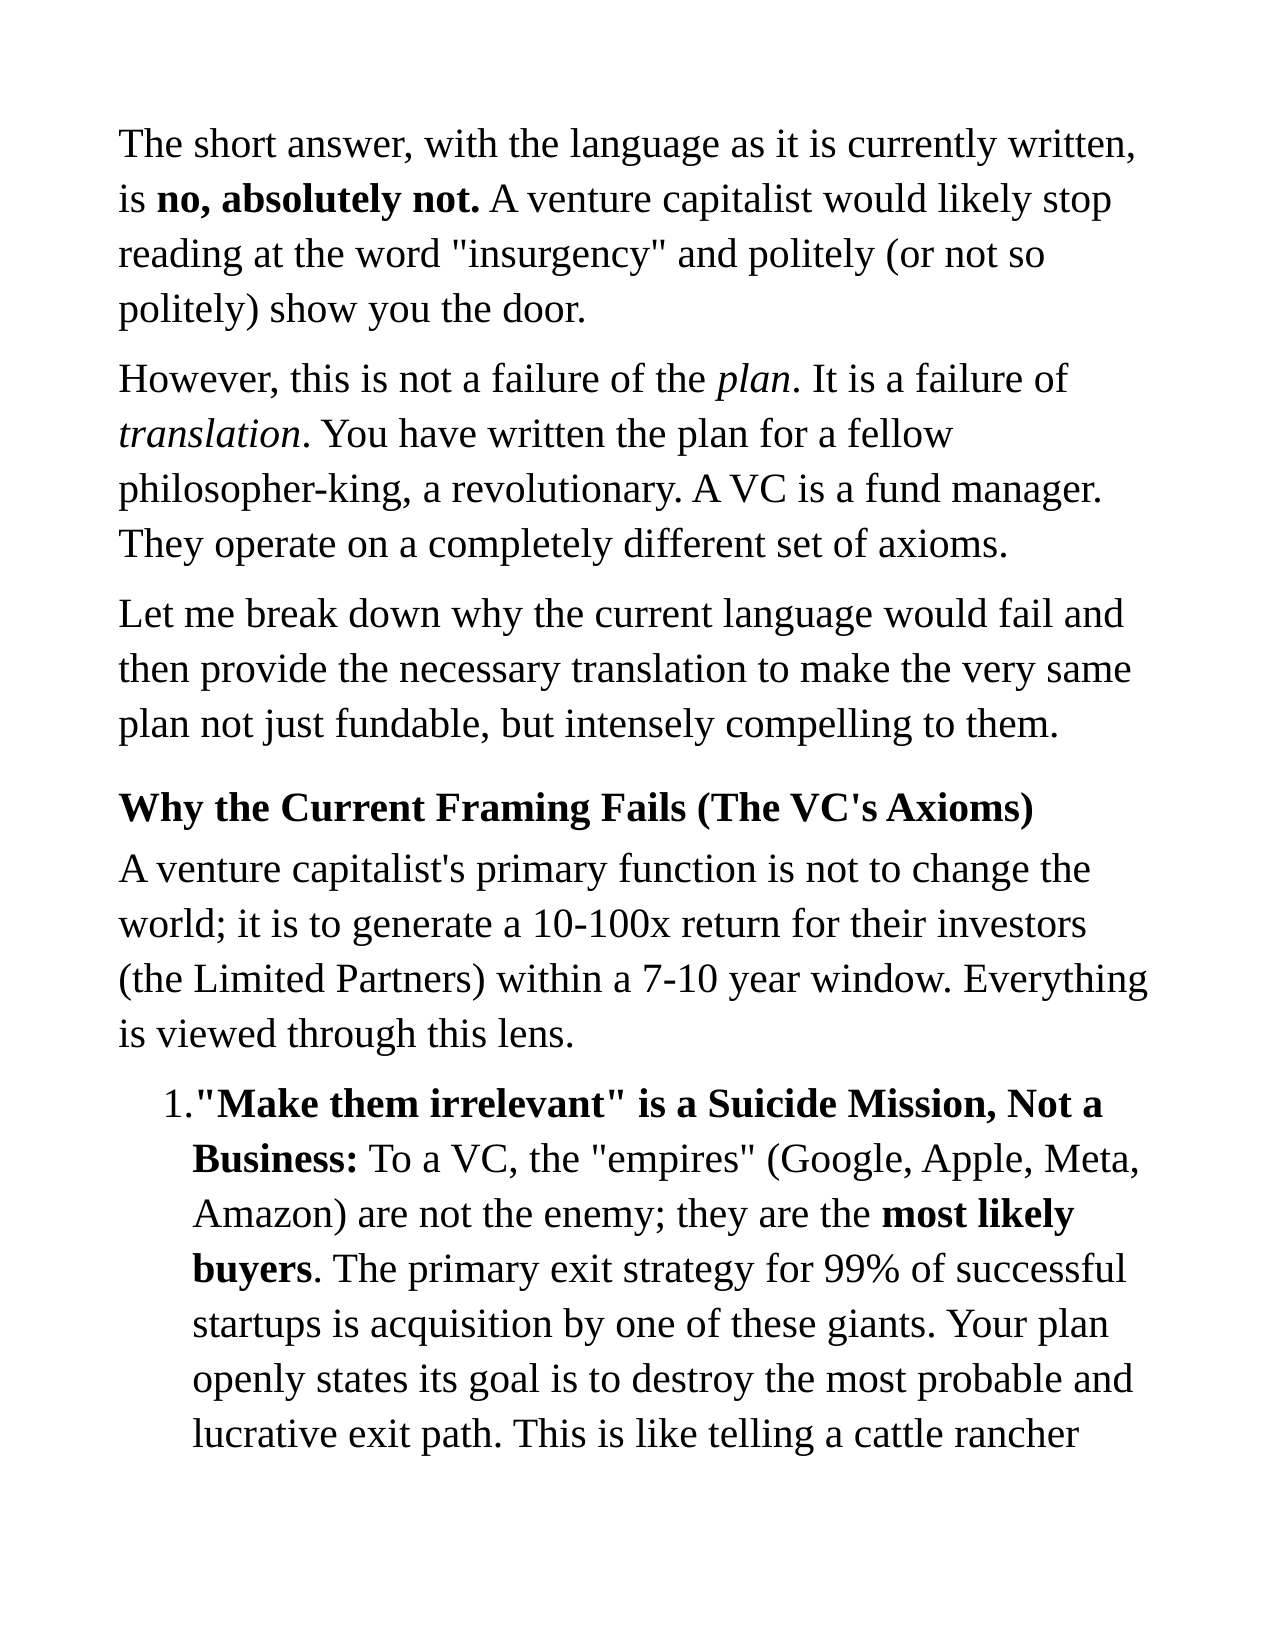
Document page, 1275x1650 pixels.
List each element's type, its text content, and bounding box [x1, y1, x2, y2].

text A venture capitalist's primary function is not to change the world; it is to generate a 10-100x return for their investors (the Limited Partners) within a 7-10 year window. Everything is viewed through this lens. [118, 843, 1157, 1056]
text Let me break down why the current language would fail and then provide the necessary translation to make the very same plan not just fundable, but intensely compelling to them. [118, 588, 1157, 746]
subtitle Why the Current Framing Fails (The VC's Axioms) [118, 783, 1157, 831]
list "Make them irrelevant" is a Suicide Mission, Not a Business: To a VC, the "empires" (Google, Apple, Meta, Amazon) are not the enemy; they are the most likely buyers. The primary exit strategy for 99% of successful startups is acquisition by one of these giants. Your plan openly states its goal is to destroy the most probable and lucrative exit path. This is like telling a cattle rancher [162, 1078, 1157, 1457]
text However, this is not a failure of the plan. It is a failure of translation. You have written the plan for a fellow philosopher-king, a revolutionary. A VC is a fund manager. They operate on a completely different set of axioms. [118, 353, 1157, 566]
text The short answer, with the language as it is currently written, is no, absolutely not. A venture capitalist would likely stop reading at the word "insurgency" and politely (or not so politely) show you the door. [118, 118, 1157, 331]
